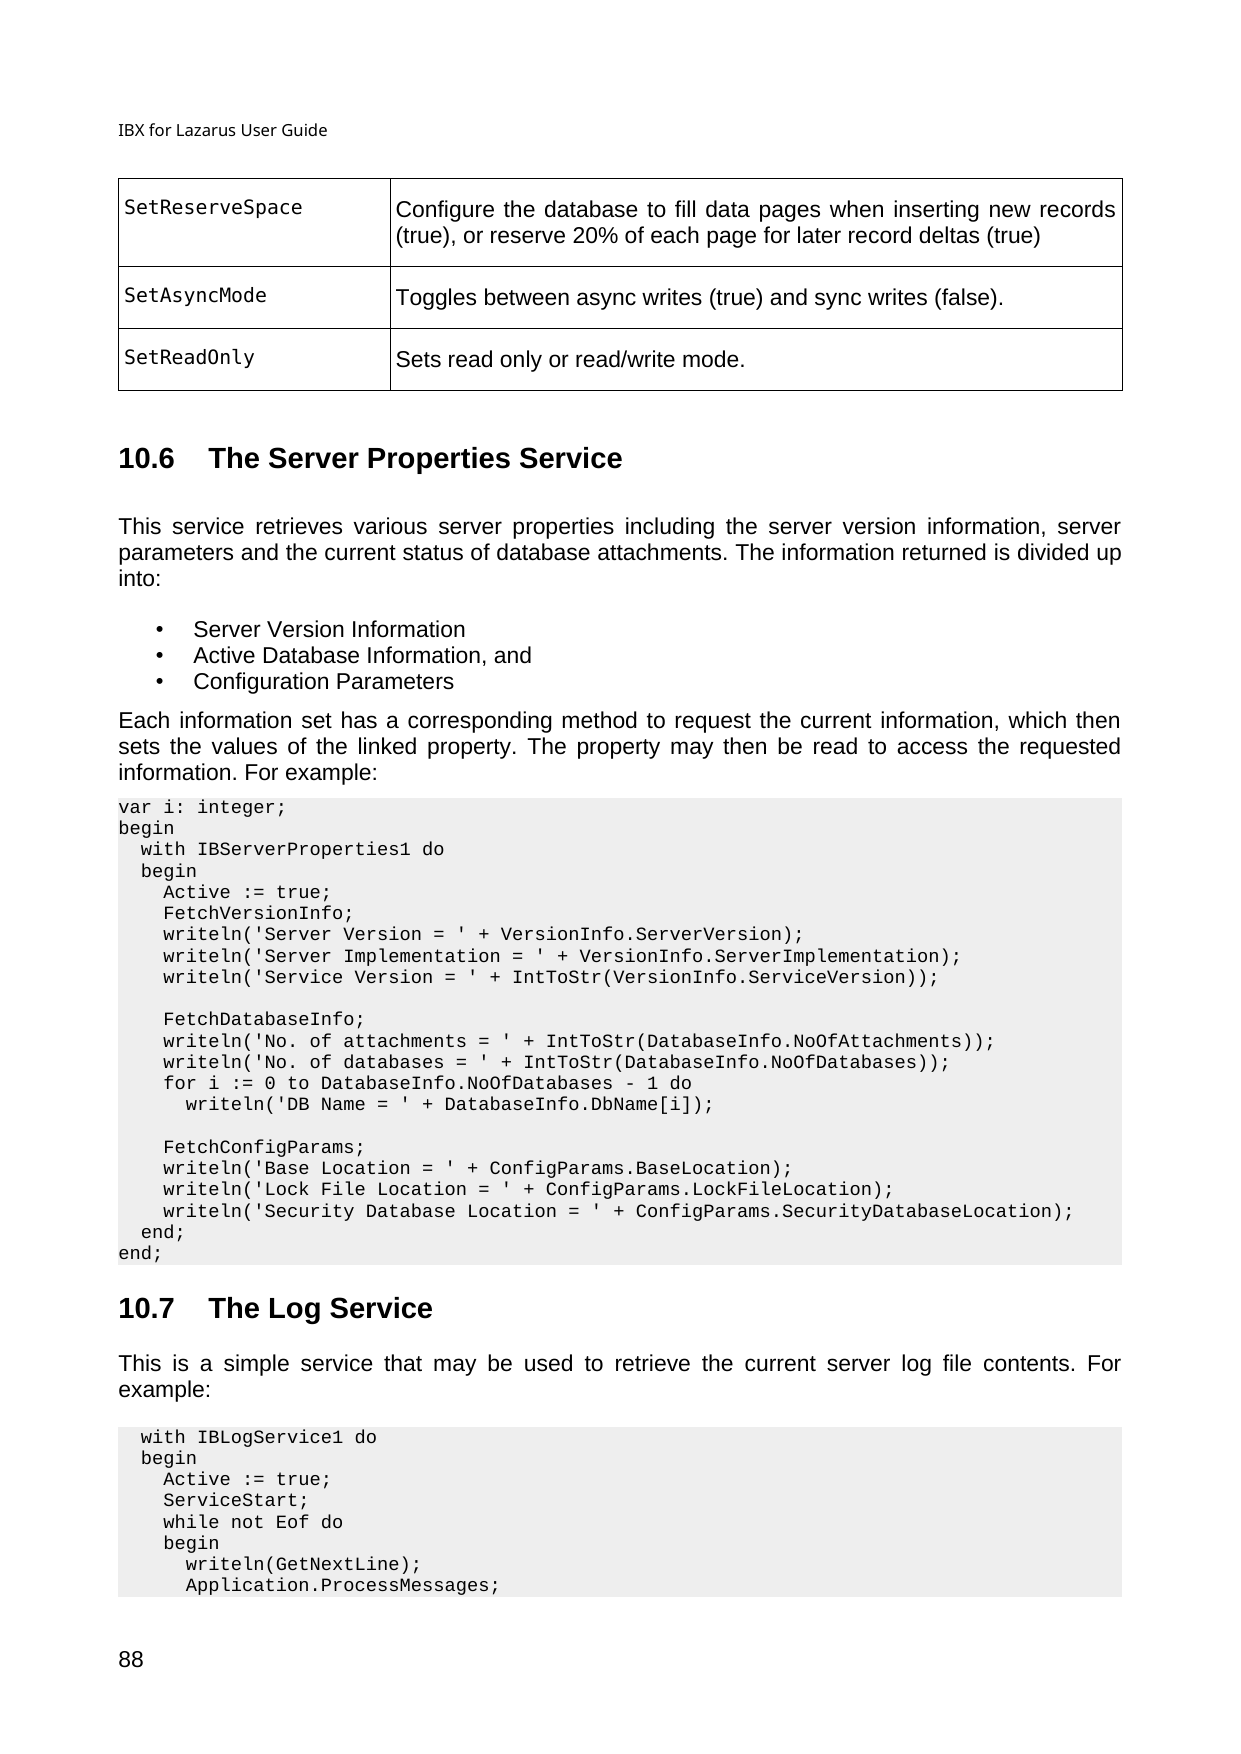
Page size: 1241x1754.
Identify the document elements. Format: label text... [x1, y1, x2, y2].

text begin [118, 1534, 1122, 1555]
text end; [118, 1244, 1122, 1265]
text Each information set has a corresponding method to request the current information, which then sets the values of the linked property. The property may then be read to access the requested information. For example: [118, 707, 1122, 786]
text var i: integer; [118, 798, 1122, 819]
text writeln('Base Location = ' + ConfigParams.BaseLocation); [118, 1159, 1122, 1180]
text writeln('Lock File Location = ' + ConfigParams.LockFileLocation); [118, 1180, 1122, 1201]
text This is a simple service that may be used to retrieve the current server log file contents. For example: [118, 1350, 1122, 1402]
text with IBServerProperties1 do [118, 840, 1122, 861]
text Application.ProcessMessages; [118, 1576, 1122, 1597]
text writeln('Security Database Location = ' + ConfigParams.SecurityDatabaseLocation); [118, 1201, 1122, 1223]
text FetchDatabaseInfo; [118, 1010, 1122, 1031]
text begin [118, 1449, 1122, 1470]
text FetchVersionInfo; [118, 904, 1122, 925]
text begin [118, 861, 1122, 883]
subtitle The Server Properties Service [118, 442, 1122, 475]
table_cell Configure the database to fill data pages when inserting new records (true), or reserve 20% of each page for later record deltas (true) [391, 179, 1122, 266]
text writeln('Server Implementation = ' + VersionInfo.ServerImplementation); [118, 946, 1122, 968]
text Active := true; [118, 1470, 1122, 1491]
text Active := true; [118, 883, 1122, 904]
table_cell SetReadOnly [119, 329, 390, 390]
text begin [118, 819, 1122, 840]
table_cell SetAsyncMode [119, 267, 390, 328]
text end; [118, 1223, 1122, 1244]
text writeln('DB Name = ' + DatabaseInfo.DbName[i]); [118, 1095, 1122, 1116]
list Configuration Parameters [156, 668, 1122, 695]
text writeln(GetNextLine); [118, 1555, 1122, 1576]
text for i := 0 to DatabaseInfo.NoOfDatabases - 1 do [118, 1074, 1122, 1095]
text while not Eof do [118, 1512, 1122, 1534]
text with IBLogService1 do [118, 1427, 1122, 1449]
text writeln('No. of databases = ' + IntToStr(DatabaseInfo.NoOfDatabases)); [118, 1053, 1122, 1074]
table_cell Toggles between async writes (true) and sync writes (false). [391, 267, 1122, 328]
table_cell SetReserveSpace [119, 179, 390, 266]
text This service retrieves various server properties including the server version information, server parameters and the current status of database attachments. The information returned is divided up into: [118, 513, 1122, 592]
list Active Database Information, and [156, 642, 1122, 668]
text ServiceStart; [118, 1491, 1122, 1512]
text writeln('Service Version = ' + IntToStr(VersionInfo.ServiceVersion)); [118, 968, 1122, 989]
table_cell Sets read only or read/write mode. [391, 329, 1122, 390]
text writeln('Server Version = ' + VersionInfo.ServerVersion); [118, 925, 1122, 946]
subtitle The Log Service [118, 1291, 1122, 1324]
text writeln('No. of attachments = ' + IntToStr(DatabaseInfo.NoOfAttachments)); [118, 1031, 1122, 1053]
list Server Version Information [156, 616, 1122, 642]
text FetchConfigParams; [118, 1138, 1122, 1159]
